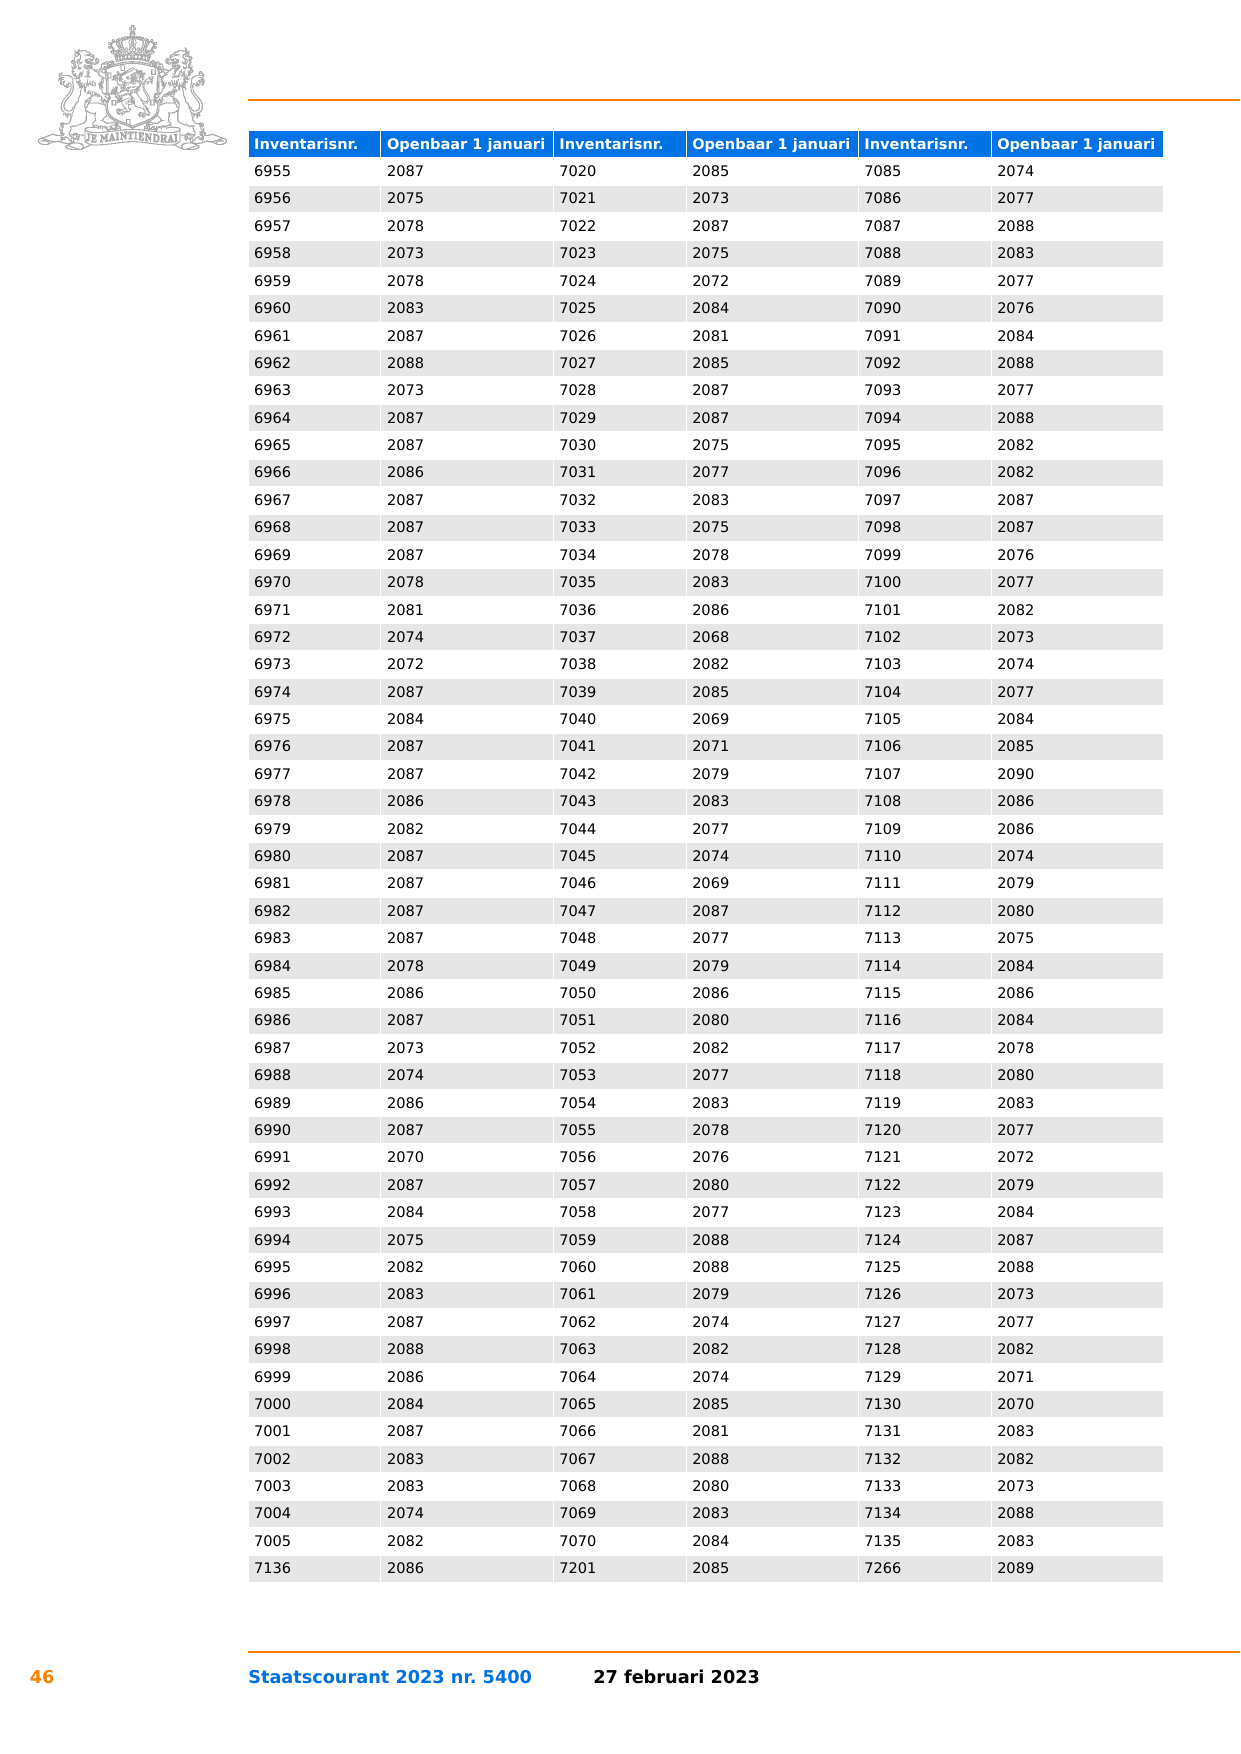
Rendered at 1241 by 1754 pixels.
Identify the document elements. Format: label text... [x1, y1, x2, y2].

table_cell 2084 [381, 1391, 553, 1417]
table_cell 6959 [249, 268, 380, 294]
table_cell 2087 [381, 1419, 553, 1445]
table_cell 2083 [381, 1282, 553, 1308]
table_cell 2076 [992, 295, 1163, 322]
table_cell 7034 [554, 542, 686, 568]
table_cell 6977 [249, 761, 380, 787]
table_cell 2073 [381, 1035, 553, 1061]
table_cell 2077 [992, 268, 1163, 294]
table_cell 7047 [554, 898, 686, 924]
table_cell 2088 [381, 350, 553, 376]
table_cell 2073 [992, 1282, 1163, 1308]
table_cell 2088 [992, 350, 1163, 376]
table_cell 2078 [381, 569, 553, 596]
table_cell 7025 [554, 295, 686, 322]
table_cell 7133 [859, 1473, 991, 1500]
table_cell 2083 [992, 1090, 1163, 1116]
table_cell 6960 [249, 295, 380, 322]
table_cell 7114 [859, 953, 991, 979]
table_cell 6995 [249, 1254, 380, 1281]
table_cell 2083 [687, 789, 858, 815]
table_cell 7111 [859, 871, 991, 897]
table_cell 7101 [859, 597, 991, 623]
table_cell 7060 [554, 1254, 686, 1281]
table_cell 2075 [381, 1227, 553, 1253]
table_cell 2083 [381, 1473, 553, 1500]
table_cell 7058 [554, 1199, 686, 1226]
table_cell 6976 [249, 734, 380, 760]
table_header Openbaar 1 januari [381, 131, 553, 157]
table_cell 6980 [249, 843, 380, 869]
table_cell 2082 [687, 651, 858, 678]
table_cell 2081 [687, 323, 858, 349]
table_cell 7098 [859, 515, 991, 541]
table_cell 6992 [249, 1172, 380, 1198]
table_cell 6968 [249, 515, 380, 541]
table_cell 2077 [687, 1199, 858, 1226]
table_cell 2087 [381, 1309, 553, 1335]
table_header Inventarisnr. [554, 131, 686, 157]
table_cell 6979 [249, 816, 380, 842]
table_cell 7109 [859, 816, 991, 842]
table_cell 7061 [554, 1282, 686, 1308]
table_cell 6984 [249, 953, 380, 979]
table_cell 7124 [859, 1227, 991, 1253]
table_cell 7266 [859, 1556, 991, 1582]
table_cell 2087 [381, 1117, 553, 1143]
table_cell 7123 [859, 1199, 991, 1226]
table_cell 7089 [859, 268, 991, 294]
table_cell 2075 [992, 925, 1163, 952]
table_cell 2077 [992, 1117, 1163, 1143]
table_cell 2075 [381, 186, 553, 212]
table_cell 2082 [992, 597, 1163, 623]
table_cell 7023 [554, 241, 686, 267]
table_cell 7092 [859, 350, 991, 376]
table_cell 6982 [249, 898, 380, 924]
table_cell 2082 [381, 1528, 553, 1554]
table_cell 7090 [859, 295, 991, 322]
table_cell 7031 [554, 460, 686, 486]
table_cell 7021 [554, 186, 686, 212]
table_cell 7069 [554, 1501, 686, 1527]
table_cell 2086 [381, 1556, 553, 1582]
table_cell 2087 [381, 323, 553, 349]
table_cell 2078 [992, 1035, 1163, 1061]
table_cell 2073 [687, 186, 858, 212]
table_cell 2074 [381, 624, 553, 650]
table_cell 2079 [687, 1282, 858, 1308]
table_cell 7135 [859, 1528, 991, 1554]
table_cell 2073 [992, 1473, 1163, 1500]
table_cell 2073 [381, 378, 553, 404]
table_cell 2084 [381, 1199, 553, 1226]
table_cell 7129 [859, 1364, 991, 1390]
table_cell 7085 [859, 158, 991, 185]
table_cell 6994 [249, 1227, 380, 1253]
table_cell 2075 [687, 241, 858, 267]
table_cell 7032 [554, 487, 686, 513]
table_cell 2082 [992, 432, 1163, 459]
table_cell 2082 [381, 816, 553, 842]
table_cell 7131 [859, 1419, 991, 1445]
table_cell 2077 [687, 816, 858, 842]
table_cell 2071 [992, 1364, 1163, 1390]
table_cell 7003 [249, 1473, 380, 1500]
table_cell 2078 [381, 268, 553, 294]
table_cell 2070 [381, 1145, 553, 1171]
table_cell 2084 [381, 706, 553, 733]
table_cell 2068 [687, 624, 858, 650]
table_cell 2078 [381, 953, 553, 979]
table_cell 7130 [859, 1391, 991, 1417]
table_cell 7066 [554, 1419, 686, 1445]
table_cell 7105 [859, 706, 991, 733]
table_cell 2087 [687, 213, 858, 239]
table_cell 6963 [249, 378, 380, 404]
table_cell 2074 [687, 1309, 858, 1335]
table_cell 7036 [554, 597, 686, 623]
table_cell 7029 [554, 405, 686, 431]
table_cell 6998 [249, 1336, 380, 1363]
table_cell 2077 [992, 378, 1163, 404]
table_cell 7201 [554, 1556, 686, 1582]
table_cell 2082 [687, 1336, 858, 1363]
table_cell 7030 [554, 432, 686, 459]
table_cell 2088 [687, 1254, 858, 1281]
table_cell 2080 [992, 898, 1163, 924]
table_cell 2086 [381, 789, 553, 815]
table_cell 2083 [381, 1446, 553, 1472]
table_cell 6957 [249, 213, 380, 239]
table_cell 2084 [992, 953, 1163, 979]
table_cell 7065 [554, 1391, 686, 1417]
table_cell 2088 [992, 405, 1163, 431]
table_cell 2078 [687, 1117, 858, 1143]
table_cell 6964 [249, 405, 380, 431]
table_cell 2087 [381, 432, 553, 459]
table_cell 7044 [554, 816, 686, 842]
table_cell 2090 [992, 761, 1163, 787]
table_cell 7108 [859, 789, 991, 815]
table_cell 6991 [249, 1145, 380, 1171]
table_cell 7091 [859, 323, 991, 349]
table_cell 7037 [554, 624, 686, 650]
table_cell 7121 [859, 1145, 991, 1171]
table_cell 7059 [554, 1227, 686, 1253]
table_cell 2087 [381, 734, 553, 760]
table_cell 6989 [249, 1090, 380, 1116]
table_cell 2087 [381, 542, 553, 568]
table_cell 2081 [381, 597, 553, 623]
table_cell 7112 [859, 898, 991, 924]
table_cell 7128 [859, 1336, 991, 1363]
table_cell 7099 [859, 542, 991, 568]
table_cell 7033 [554, 515, 686, 541]
table_cell 7051 [554, 1008, 686, 1034]
table_cell 2070 [992, 1391, 1163, 1417]
table_cell 2082 [381, 1254, 553, 1281]
table_cell 2077 [992, 679, 1163, 705]
table_cell 2080 [992, 1063, 1163, 1089]
table_cell 2080 [687, 1008, 858, 1034]
table_cell 6983 [249, 925, 380, 952]
table_header Inventarisnr. [249, 131, 380, 157]
table_cell 2074 [992, 158, 1163, 185]
table_cell 7067 [554, 1446, 686, 1472]
table_cell 7056 [554, 1145, 686, 1171]
table_cell 2087 [381, 487, 553, 513]
table_cell 2075 [687, 432, 858, 459]
table_cell 6987 [249, 1035, 380, 1061]
table_cell 7120 [859, 1117, 991, 1143]
table_cell 6966 [249, 460, 380, 486]
table_cell 7027 [554, 350, 686, 376]
table_cell 7053 [554, 1063, 686, 1089]
table_cell 7022 [554, 213, 686, 239]
table_cell 7043 [554, 789, 686, 815]
table_cell 2088 [687, 1446, 858, 1472]
table_cell 7020 [554, 158, 686, 185]
table_cell 2082 [992, 460, 1163, 486]
table_cell 2079 [687, 953, 858, 979]
table_cell 2087 [381, 898, 553, 924]
table_cell 6997 [249, 1309, 380, 1335]
table_cell 2087 [381, 1008, 553, 1034]
table_cell 2085 [687, 1391, 858, 1417]
table_cell 7088 [859, 241, 991, 267]
table_cell 2074 [992, 843, 1163, 869]
table_cell 2076 [687, 1145, 858, 1171]
table_cell 2080 [687, 1473, 858, 1500]
table_cell 7118 [859, 1063, 991, 1089]
table_cell 2077 [992, 186, 1163, 212]
table_cell 2083 [381, 295, 553, 322]
table_cell 2087 [381, 158, 553, 185]
table_cell 7095 [859, 432, 991, 459]
table_cell 7117 [859, 1035, 991, 1061]
table_cell 7104 [859, 679, 991, 705]
table_cell 2087 [992, 487, 1163, 513]
table_cell 2086 [992, 980, 1163, 1007]
table_cell 2077 [992, 569, 1163, 596]
table_cell 7115 [859, 980, 991, 1007]
table_cell 6978 [249, 789, 380, 815]
table_cell 7107 [859, 761, 991, 787]
table_cell 2079 [992, 871, 1163, 897]
table_cell 2087 [381, 761, 553, 787]
table_cell 2088 [992, 1501, 1163, 1527]
table_cell 2074 [687, 843, 858, 869]
table_cell 2086 [381, 980, 553, 1007]
table_cell 2087 [992, 1227, 1163, 1253]
table_cell 7096 [859, 460, 991, 486]
table_cell 2086 [992, 816, 1163, 842]
table_cell 6993 [249, 1199, 380, 1226]
table_cell 2085 [687, 1556, 858, 1582]
table_cell 2084 [687, 295, 858, 322]
table_cell 2077 [687, 460, 858, 486]
table_cell 2087 [992, 515, 1163, 541]
table_cell 7045 [554, 843, 686, 869]
table_cell 7004 [249, 1501, 380, 1527]
table_cell 7062 [554, 1309, 686, 1335]
table_cell 7035 [554, 569, 686, 596]
table_cell 2073 [381, 241, 553, 267]
table_cell 6990 [249, 1117, 380, 1143]
table_cell 2086 [381, 460, 553, 486]
table_cell 7038 [554, 651, 686, 678]
table_cell 2069 [687, 871, 858, 897]
table_cell 2084 [992, 1199, 1163, 1226]
table_cell 7000 [249, 1391, 380, 1417]
table_cell 2087 [381, 679, 553, 705]
table_cell 7040 [554, 706, 686, 733]
table_cell 6988 [249, 1063, 380, 1089]
table_cell 6985 [249, 980, 380, 1007]
table_cell 7122 [859, 1172, 991, 1198]
table_cell 6999 [249, 1364, 380, 1390]
table_cell 2083 [992, 241, 1163, 267]
table_cell 2082 [992, 1446, 1163, 1472]
table_cell 2087 [687, 898, 858, 924]
table_cell 6973 [249, 651, 380, 678]
table_cell 6955 [249, 158, 380, 185]
table_cell 7116 [859, 1008, 991, 1034]
table_cell 2083 [687, 1501, 858, 1527]
table_cell 2075 [687, 515, 858, 541]
table_cell 2089 [992, 1556, 1163, 1582]
table_cell 2088 [992, 213, 1163, 239]
table_cell 7028 [554, 378, 686, 404]
table_cell 7097 [859, 487, 991, 513]
table_cell 2087 [687, 405, 858, 431]
table_cell 6971 [249, 597, 380, 623]
table_cell 7070 [554, 1528, 686, 1554]
table_cell 2072 [381, 651, 553, 678]
table_cell 6965 [249, 432, 380, 459]
table_cell 2088 [687, 1227, 858, 1253]
table_cell 2084 [992, 706, 1163, 733]
table_cell 2072 [687, 268, 858, 294]
table_cell 2083 [687, 487, 858, 513]
table_cell 7094 [859, 405, 991, 431]
table_cell 7100 [859, 569, 991, 596]
table_cell 2086 [992, 789, 1163, 815]
table_cell 2086 [687, 597, 858, 623]
table_cell 7054 [554, 1090, 686, 1116]
table_cell 7042 [554, 761, 686, 787]
table_cell 2086 [381, 1364, 553, 1390]
table_cell 2074 [992, 651, 1163, 678]
table_cell 7001 [249, 1419, 380, 1445]
table_cell 7136 [249, 1556, 380, 1582]
table_cell 6986 [249, 1008, 380, 1034]
table_cell 2085 [687, 679, 858, 705]
table_cell 7119 [859, 1090, 991, 1116]
table_cell 2086 [381, 1090, 553, 1116]
table_cell 7110 [859, 843, 991, 869]
table_cell 6958 [249, 241, 380, 267]
table_cell 2082 [687, 1035, 858, 1061]
table_cell 2085 [687, 158, 858, 185]
table_cell 6969 [249, 542, 380, 568]
table_cell 7127 [859, 1309, 991, 1335]
table_cell 2081 [687, 1419, 858, 1445]
picture [38, 25, 227, 150]
table_cell 6974 [249, 679, 380, 705]
table_cell 2076 [992, 542, 1163, 568]
table_cell 2079 [687, 761, 858, 787]
table_cell 7063 [554, 1336, 686, 1363]
table_cell 7049 [554, 953, 686, 979]
table_cell 7103 [859, 651, 991, 678]
table_cell 7064 [554, 1364, 686, 1390]
table_cell 7002 [249, 1446, 380, 1472]
table_cell 7057 [554, 1172, 686, 1198]
table_header Openbaar 1 januari [992, 131, 1163, 157]
table_cell 7106 [859, 734, 991, 760]
table_cell 7125 [859, 1254, 991, 1281]
table_cell 7026 [554, 323, 686, 349]
table_cell 2072 [992, 1145, 1163, 1171]
table_header Openbaar 1 januari [687, 131, 858, 157]
table_cell 2087 [381, 843, 553, 869]
table_cell 2085 [992, 734, 1163, 760]
table_cell 6961 [249, 323, 380, 349]
table_cell 6967 [249, 487, 380, 513]
table_cell 2074 [687, 1364, 858, 1390]
table_cell 7048 [554, 925, 686, 952]
table_cell 2088 [992, 1254, 1163, 1281]
table_cell 7039 [554, 679, 686, 705]
table_cell 2078 [687, 542, 858, 568]
table_cell 6956 [249, 186, 380, 212]
table_cell 2074 [381, 1063, 553, 1089]
table_cell 2083 [687, 1090, 858, 1116]
table_cell 6970 [249, 569, 380, 596]
table_cell 7041 [554, 734, 686, 760]
table_cell 2077 [687, 925, 858, 952]
table_cell 2087 [381, 405, 553, 431]
table_cell 2083 [687, 569, 858, 596]
table_cell 7102 [859, 624, 991, 650]
table_cell 7113 [859, 925, 991, 952]
table_cell 2085 [687, 350, 858, 376]
table_cell 2078 [381, 213, 553, 239]
table_cell 7126 [859, 1282, 991, 1308]
table_cell 2074 [381, 1501, 553, 1527]
table_cell 2069 [687, 706, 858, 733]
table_header Inventarisnr. [859, 131, 991, 157]
table_cell 2077 [687, 1063, 858, 1089]
table_cell 2079 [992, 1172, 1163, 1198]
table_cell 2087 [381, 871, 553, 897]
table_cell 6975 [249, 706, 380, 733]
table_cell 7050 [554, 980, 686, 1007]
table_cell 2088 [381, 1336, 553, 1363]
table_cell 7087 [859, 213, 991, 239]
table_cell 6981 [249, 871, 380, 897]
table_cell 2073 [992, 624, 1163, 650]
table_cell 7134 [859, 1501, 991, 1527]
table_cell 2083 [992, 1419, 1163, 1445]
table_cell 2084 [992, 1008, 1163, 1034]
table_cell 2084 [992, 323, 1163, 349]
table_cell 7046 [554, 871, 686, 897]
table_cell 7086 [859, 186, 991, 212]
table_cell 2084 [687, 1528, 858, 1554]
table_cell 2071 [687, 734, 858, 760]
table_cell 7055 [554, 1117, 686, 1143]
table_cell 2086 [687, 980, 858, 1007]
table_cell 7093 [859, 378, 991, 404]
table_cell 2083 [992, 1528, 1163, 1554]
table_cell 2087 [687, 378, 858, 404]
table_cell 7024 [554, 268, 686, 294]
table_cell 2087 [381, 1172, 553, 1198]
table_cell 7005 [249, 1528, 380, 1554]
table_cell 2087 [381, 515, 553, 541]
table_cell 6972 [249, 624, 380, 650]
table_cell 2087 [381, 925, 553, 952]
table_cell 2080 [687, 1172, 858, 1198]
table_cell 7132 [859, 1446, 991, 1472]
table_cell 2082 [992, 1336, 1163, 1363]
table_cell 6962 [249, 350, 380, 376]
table_cell 7052 [554, 1035, 686, 1061]
table_cell 7068 [554, 1473, 686, 1500]
table_cell 6996 [249, 1282, 380, 1308]
table_cell 2077 [992, 1309, 1163, 1335]
